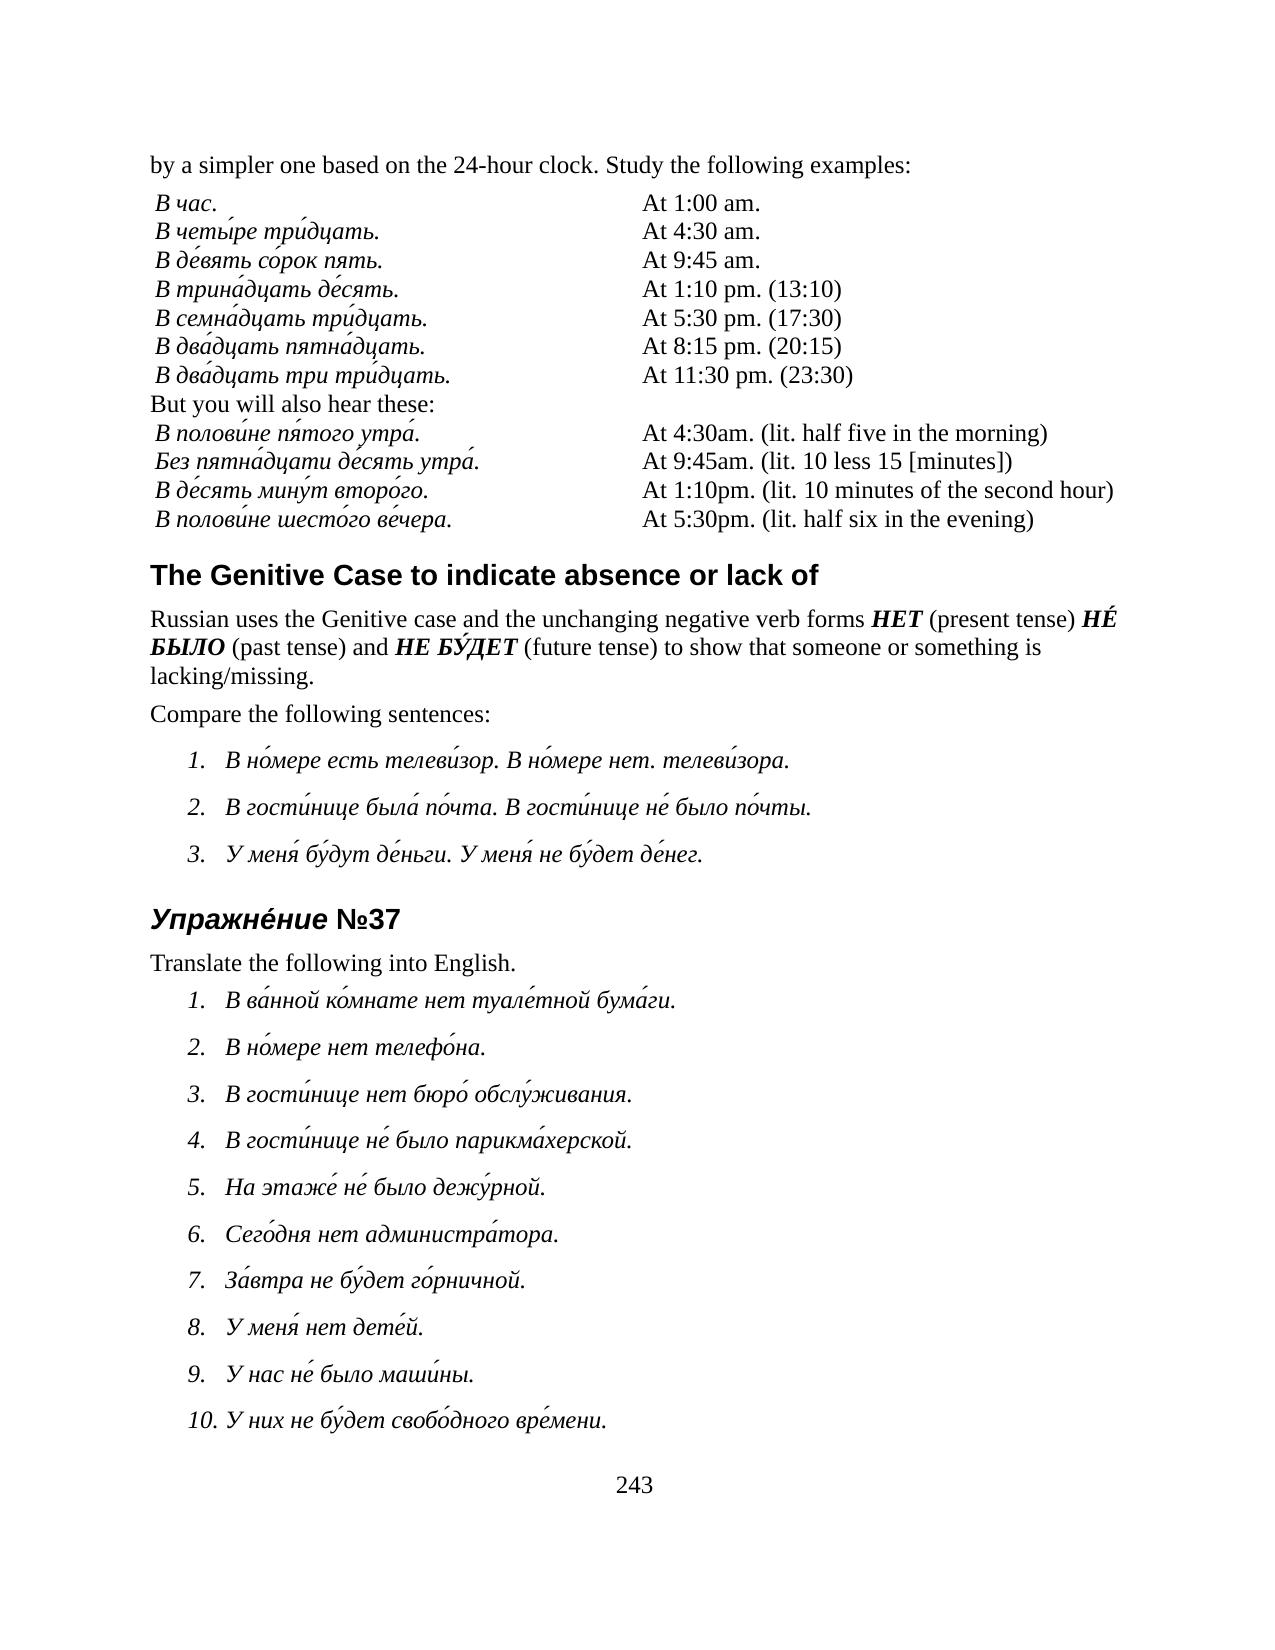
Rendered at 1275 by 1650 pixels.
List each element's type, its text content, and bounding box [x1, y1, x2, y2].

text by a simpler one based on the 24-hour clock. Study the following examples: [150, 150, 1125, 179]
table_cell At 1:10pm. (lit. 10 minutes of the second hour) [638, 475, 1125, 504]
table_cell At 9:45am. (lit. 10 less 15 [minutes]) [638, 446, 1125, 475]
subtitle The Genitive Case to indicate absence or lack of [150, 558, 1125, 591]
table_header At 4:30am. (lit. half five in the morning) [638, 418, 1125, 446]
text But you will also hear these: [150, 389, 1125, 418]
table_cell В трина́дцать де́сять. [150, 274, 637, 303]
table_cell At 9:45 am. [638, 245, 1125, 274]
table_header В полови́не пя́того утра́. [150, 418, 637, 446]
table_cell В четы́ре три́дцать. [150, 216, 637, 245]
subtitle Упражне́ние №37 [150, 902, 1125, 935]
table_cell В полови́не шесто́го ве́чера. [150, 504, 637, 533]
list За́втра не бу́дет го́рничной. [187, 1265, 1125, 1294]
text Translate the following into English. [150, 948, 1125, 976]
table_cell At 4:30 am. [638, 216, 1125, 245]
list В ва́нной ко́мнате нет туале́тной бума́ги. [187, 985, 1125, 1014]
table_cell At 8:15 pm. (20:15) [638, 331, 1125, 360]
table_cell At 5:30 pm. (17:30) [638, 303, 1125, 331]
list В гости́нице не́ было парикма́херской. [187, 1125, 1125, 1154]
list На этаже́ не́ было дежу́рной. [187, 1172, 1125, 1201]
table_cell В де́вять со́рок пять. [150, 245, 637, 274]
list Сего́дня нет администра́тора. [187, 1219, 1125, 1247]
table_cell At 1:10 pm. (13:10) [638, 274, 1125, 303]
text Russian uses the Genitive case and the unchanging negative verb forms НЕТ (present tense) HÉ БЫЛО (past tense) and HE БУ́ДЕТ (future tense) to show that someone or something is lacking/missing. [150, 604, 1125, 690]
table_cell Без пятна́дцати де́сять утра́. [150, 446, 637, 475]
list У меня́ бу́дут де́ньги. У меня́ не бу́дет де́нег. [187, 839, 1125, 868]
list У нас не́ было маши́ны. [187, 1359, 1125, 1387]
table_header В час. [150, 188, 637, 216]
table_cell В семна́дцать три́дцать. [150, 303, 637, 331]
table_cell At 11:30 pm. (23:30) [638, 360, 1125, 389]
list В но́мере есть телеви́зор. В но́мере нет. телеви́зора. [187, 746, 1125, 774]
text Compare the following sentences: [150, 699, 1125, 728]
table_cell В де́сять мину́т второ́го. [150, 475, 637, 504]
list У них не бу́дет свобо́дного вре́мени. [187, 1405, 1125, 1434]
table_cell At 5:30pm. (lit. half six in the evening) [638, 504, 1125, 533]
table_cell В два́дцать пятна́дцать. [150, 331, 637, 360]
table_cell В два́дцать три три́дцать. [150, 360, 637, 389]
list В но́мере нет телефо́на. [187, 1032, 1125, 1061]
list У меня́ нет дете́й. [187, 1312, 1125, 1341]
table_header At 1:00 am. [638, 188, 1125, 216]
list В гости́нице нет бюро́ обслу́живания. [187, 1079, 1125, 1107]
list В гости́нице была́ по́чта. В гости́нице не́ было по́чты. [187, 792, 1125, 821]
